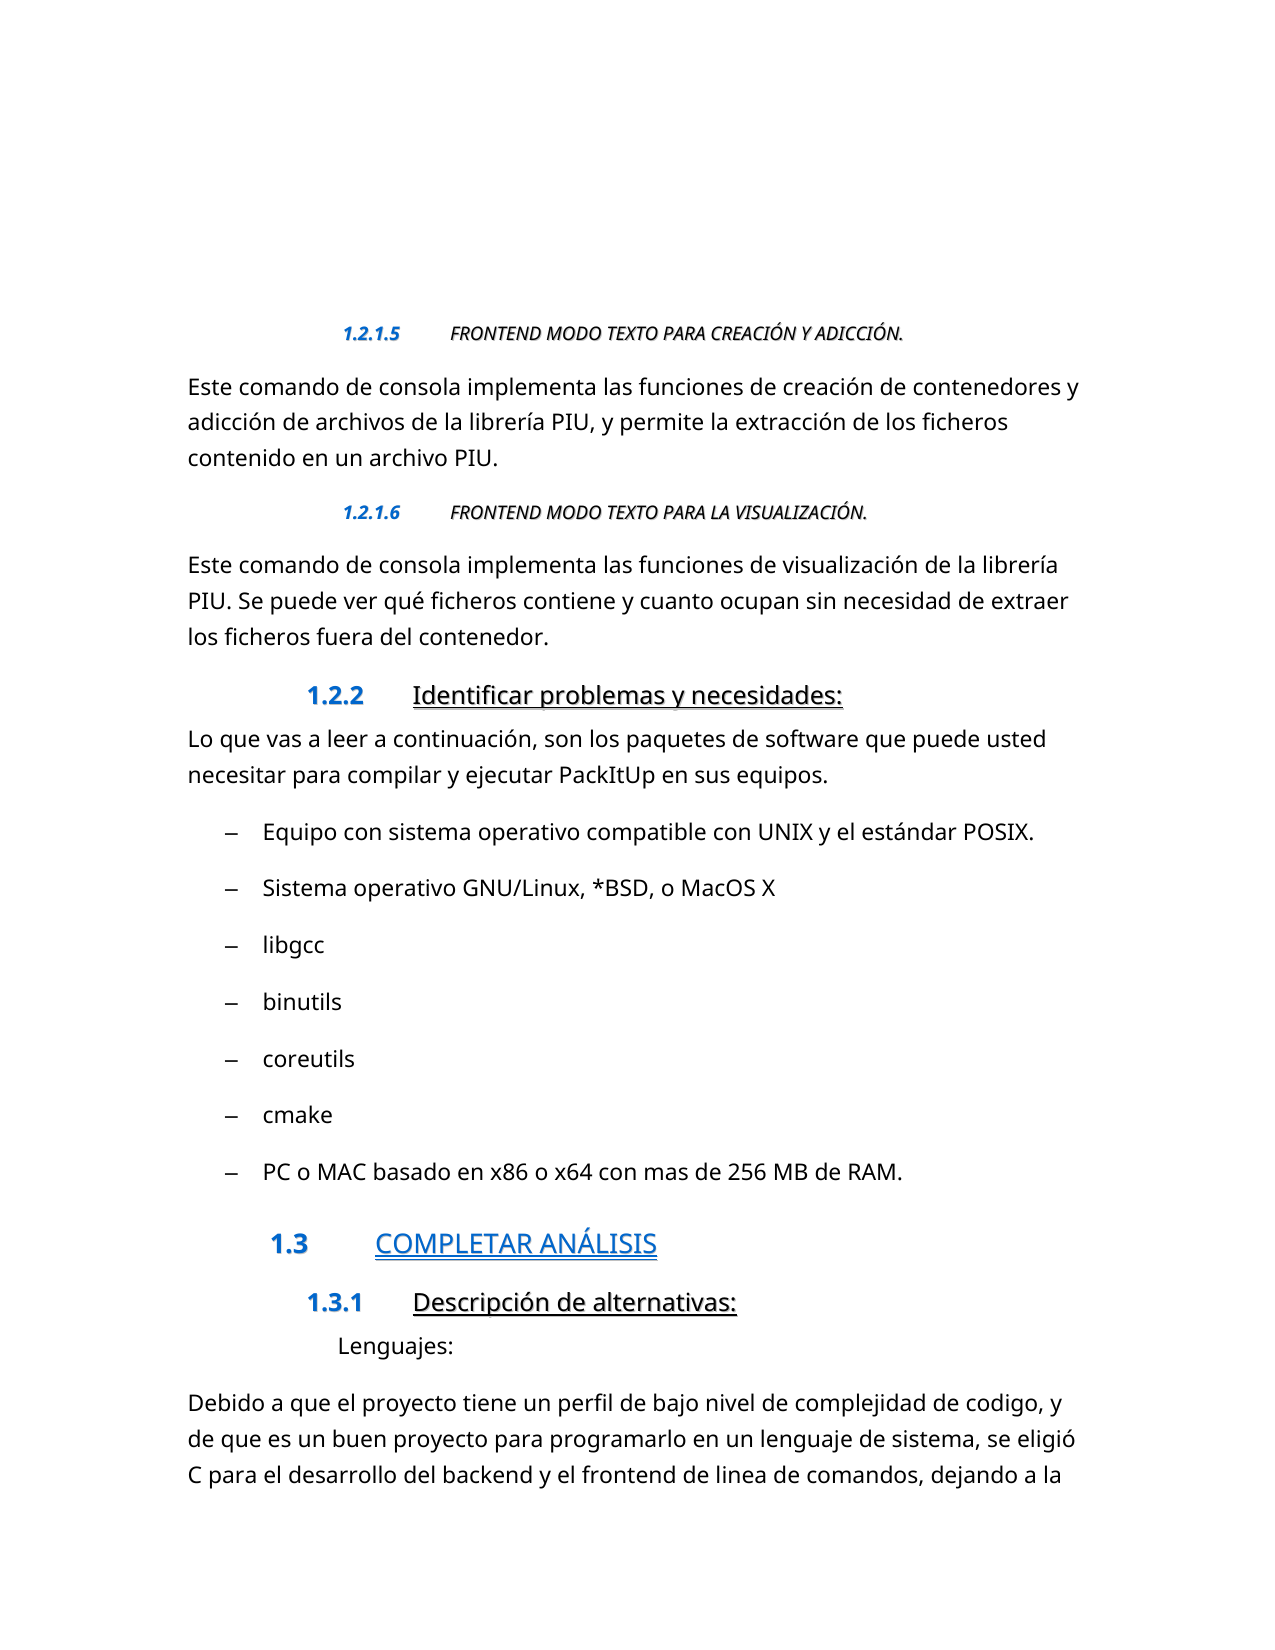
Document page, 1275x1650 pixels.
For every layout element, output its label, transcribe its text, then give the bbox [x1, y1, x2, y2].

text Lo que vas a leer a continuación, son los paquetes de software que puede usted necesitar para compilar y ejecutar PackItUp en sus equipos. [187, 723, 1087, 790]
list Identificar problemas y necesidades: [300, 678, 1087, 712]
text Este comando de consola implementa las funciones de creación de contenedores y adicción de archivos de la librería PIU, y permite la extracción de los ficheros contenido en un archivo PIU. [187, 370, 1087, 473]
list Descripción de alternativas: [300, 1285, 1087, 1319]
list Sistema operativo GNU/Linux, *BSD, o MacOS X [225, 872, 1087, 904]
list Lenguajes: [300, 1330, 1087, 1361]
list Equipo con sistema operativo compatible con UNIX y el estándar POSIX. [225, 816, 1087, 847]
list cmake [225, 1099, 1087, 1131]
list libgcc [225, 929, 1087, 960]
list binutils [225, 986, 1087, 1017]
list coreutils [225, 1043, 1087, 1074]
text Debido a que el proyecto tiene un perfil de bajo nivel de complejidad de codigo, y de que es un buen proyecto para programarlo en un lenguaje de sistema, se eligió C para el desarrollo del backend y el frontend de linea de comandos, dejando a la [187, 1387, 1087, 1490]
list COMPLETAR ANÁLISIS [262, 1225, 1087, 1262]
list FRONTEND MODO TEXTO PARA LA VISUALIZACIÓN. [337, 499, 1087, 524]
text Este comando de consola implementa las funciones de visualización de la librería PIU. Se puede ver qué ficheros contiene y cuanto ocupan sin necesidad de extraer los ficheros fuera del contenedor. [187, 549, 1087, 652]
list PC o MAC basado en x86 o x64 con mas de 256 MB de RAM. [225, 1156, 1087, 1187]
list FRONTEND MODO TEXTO PARA CREACIÓN Y ADICCIÓN. [337, 320, 1087, 346]
